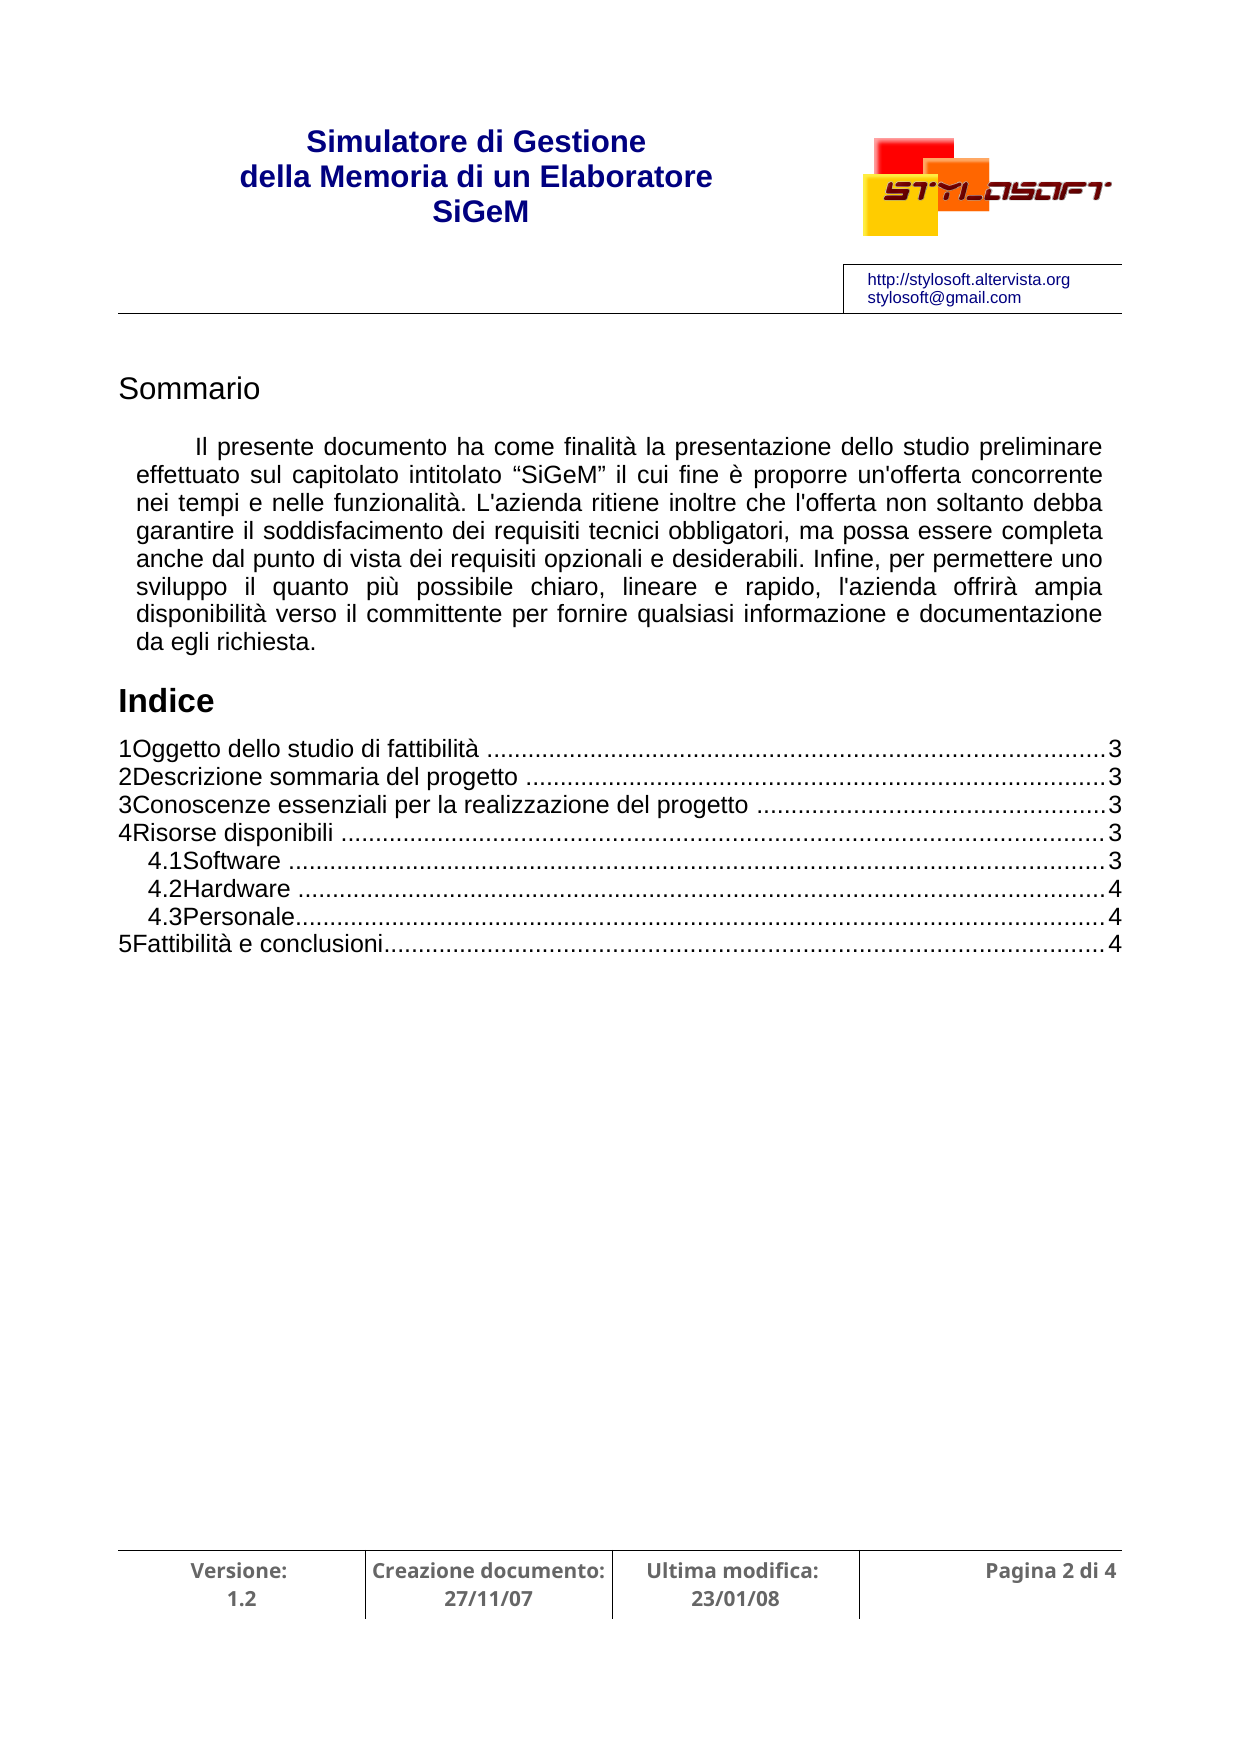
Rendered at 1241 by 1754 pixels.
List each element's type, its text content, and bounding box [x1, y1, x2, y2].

text Il presente documento ha come finalità la presentazione dello studio preliminare effettuato sul capitolato intitolato “SiGeM” il cui fine è proporre un'offerta concorrente nei tempi e nelle funzionalità. L'azienda ritiene inoltre che l'offerta non soltanto debba garantire il soddisfacimento dei requisiti tecnici obbligatori, ma possa essere completa anche dal punto di vista dei requisiti opzionali e desiderabili. Infine, per permettere uno sviluppo il quanto più possibile chiaro, lineare e rapido, l'azienda offrirà ampia disponibilità verso il committente per fornire qualsiasi informazione e documentazione da egli richiesta. [136, 433, 1104, 656]
picture [848, 123, 1117, 247]
text 4Risorse disponibili 3 [118, 818, 1122, 846]
text 4.3Personale 4 [148, 902, 1122, 930]
subtitle Sommario [118, 371, 1122, 406]
text 5Fattibilità e conclusioni 4 [118, 930, 1122, 958]
text 3Conoscenze essenziali per la realizzazione del progetto 3 [118, 791, 1122, 818]
subtitle Indice [118, 683, 1122, 720]
text 1Oggetto dello studio di fattibilità 3 [118, 735, 1122, 763]
text 2Descrizione sommaria del progetto 3 [118, 763, 1122, 791]
text 4.2Hardware 4 [148, 874, 1122, 902]
text 4.1Software 3 [148, 846, 1122, 874]
